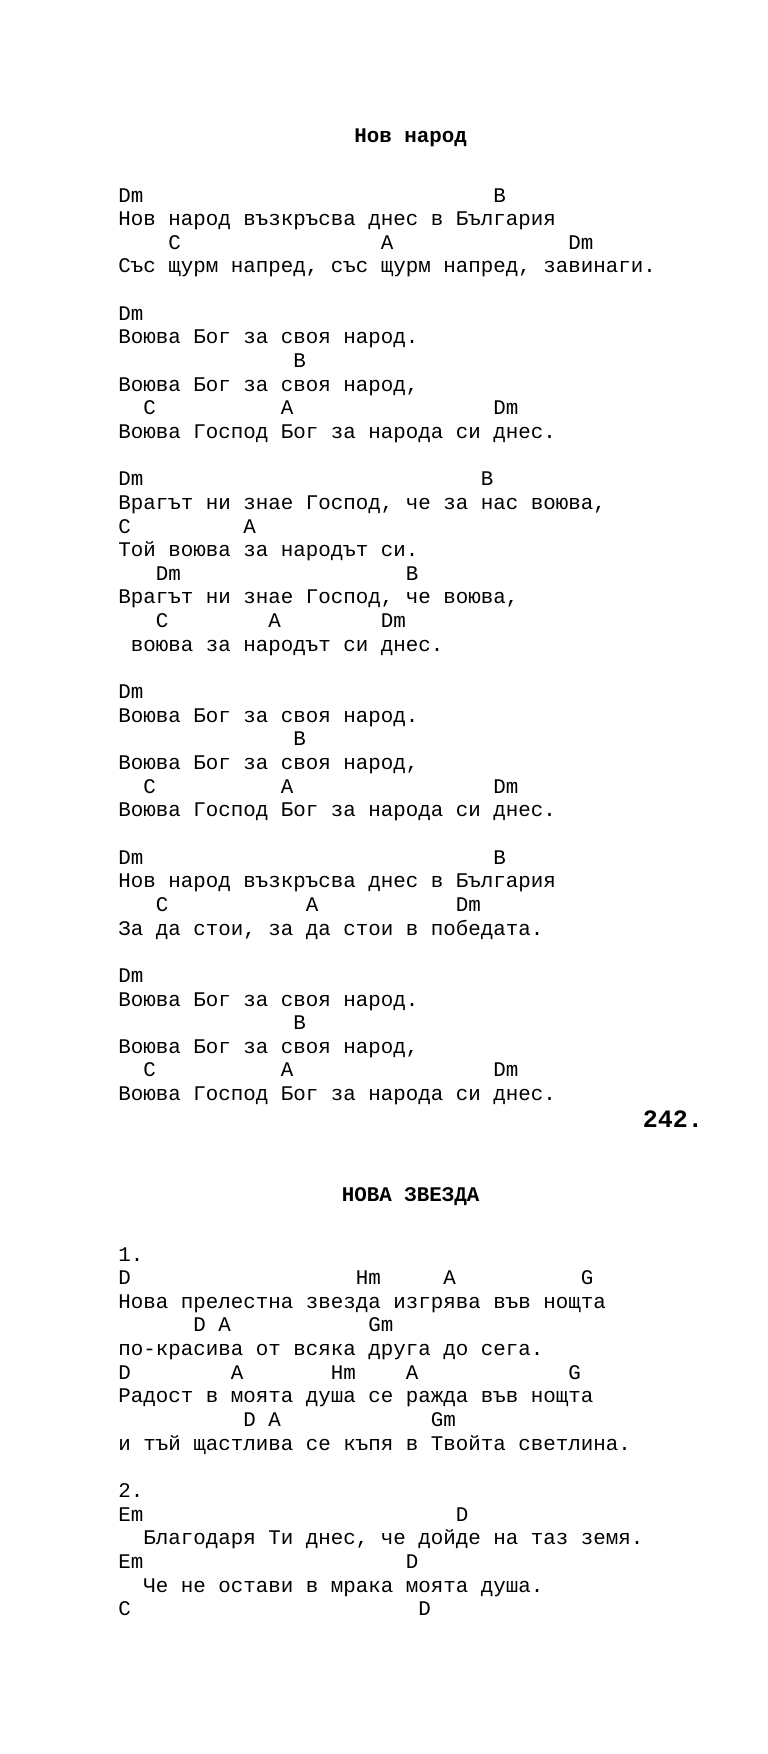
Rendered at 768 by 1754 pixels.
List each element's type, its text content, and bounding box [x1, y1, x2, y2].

text C A Dm [118, 1059, 702, 1083]
text Em D [118, 1504, 702, 1527]
subtitle НОВА ЗВЕЗДА [118, 1184, 702, 1207]
text C A Dm [118, 232, 702, 256]
text B [118, 350, 702, 374]
subtitle Нов народ [118, 125, 702, 148]
text Воюва Бог за своя народ, [118, 1036, 702, 1059]
text Воюва Бог за своя народ. [118, 705, 702, 728]
text Нов народ възкръсва днес в България [118, 870, 702, 894]
text C A Dm [118, 397, 702, 421]
text Dm B [118, 847, 702, 870]
text Dm [118, 303, 702, 326]
text Благодаря Ти днес, че дойде на таз земя. [118, 1527, 702, 1551]
text Той воюва за народът си. [118, 539, 702, 563]
text D A Hm A G [118, 1362, 702, 1385]
text Em D [118, 1551, 702, 1574]
text Воюва Господ Бог за народа си днес. [118, 1083, 702, 1107]
text C A Dm [118, 776, 702, 799]
text Воюва Бог за своя народ. [118, 988, 702, 1012]
text Нова прелестна звезда изгрява във нощта [118, 1291, 702, 1314]
text C A Dm [118, 610, 702, 634]
text C A [118, 516, 702, 539]
text Нов народ възкръсва днес в България [118, 208, 702, 232]
text 1. [118, 1243, 702, 1267]
text B [118, 1012, 702, 1036]
text 2. [118, 1480, 702, 1504]
text Врагът ни знае Господ, че за нас воюва, [118, 492, 702, 516]
text Dm B [118, 563, 702, 587]
text Dm B [118, 184, 702, 208]
text D Hm A G [118, 1267, 702, 1291]
text Dm [118, 681, 702, 705]
text Воюва Господ Бог за народа си днес. [118, 421, 702, 445]
text B [118, 728, 702, 752]
text и тъй щастлива се къпя в Твойта светлина. [118, 1433, 702, 1456]
text C A Dm [118, 894, 702, 918]
text Воюва Господ Бог за народа си днес. [118, 799, 702, 823]
text Със щурм напред, със щурм напред, завинаги. [118, 256, 702, 279]
text по-красива от всяка друга до сега. [118, 1338, 702, 1362]
text Dm B [118, 468, 702, 492]
text Че не остави в мрака моята душа. [118, 1574, 702, 1598]
text воюва за народът си днес. [118, 634, 702, 657]
text Врагът ни знае Господ, че воюва, [118, 587, 702, 610]
text C D [118, 1598, 702, 1622]
text D A Gm [118, 1409, 702, 1433]
text Воюва Бог за своя народ. [118, 326, 702, 350]
text Воюва Бог за своя народ, [118, 374, 702, 397]
text Dm [118, 965, 702, 988]
text D A Gm [118, 1314, 702, 1338]
text Радост в моята душа се ражда във нощта [118, 1385, 702, 1409]
text Воюва Бог за своя народ, [118, 752, 702, 776]
text За да стои, за да стои в победата. [118, 918, 702, 941]
